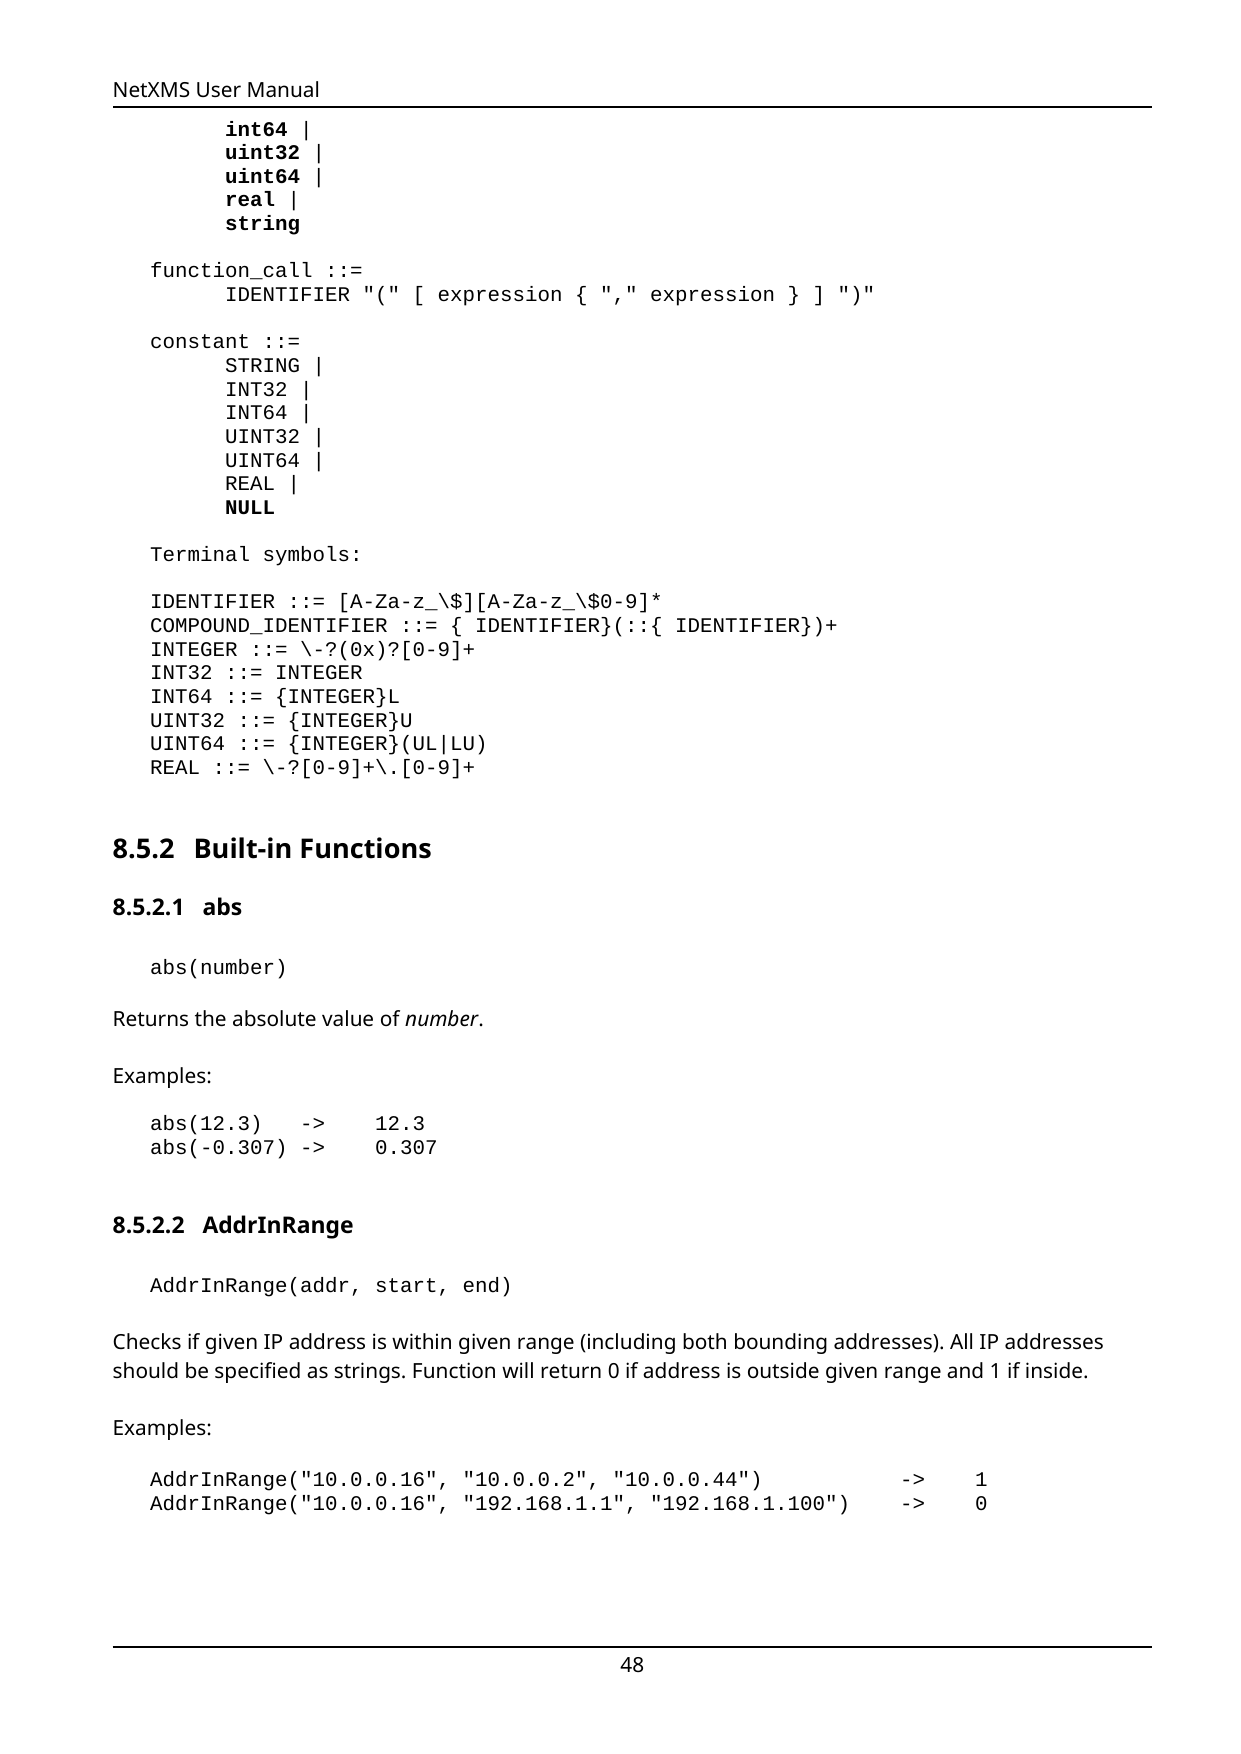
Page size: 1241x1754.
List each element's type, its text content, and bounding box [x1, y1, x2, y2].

text abs(number) [150, 957, 1152, 981]
subtitle Built-in Functions [112, 829, 1152, 866]
text constant ::= [150, 331, 1152, 355]
subtitle AddrInRange [112, 1209, 1152, 1241]
text real | [150, 189, 1152, 213]
text uint32 | [150, 142, 1152, 166]
text UINT64 | [150, 449, 1152, 473]
text Terminal symbols: [150, 544, 1152, 568]
text int64 | [150, 118, 1152, 142]
text AddrInRange(addr, start, end) [150, 1275, 1152, 1299]
text function_call ::= [150, 260, 1152, 284]
text INTEGER ::= \-?(0x)?[0-9]+ [150, 639, 1152, 662]
text NULL [150, 497, 1152, 521]
text Returns the absolute value of number. [112, 1004, 1152, 1033]
text AddrInRange("10.0.0.16", "10.0.0.2", "10.0.0.44") -> 1 [150, 1469, 1152, 1493]
text COMPOUND_IDENTIFIER ::= { IDENTIFIER}(::{ IDENTIFIER})+ [150, 615, 1152, 639]
subtitle abs [112, 891, 1152, 922]
text abs(12.3) -> 12.3 [150, 1113, 1152, 1137]
text Examples: [112, 1413, 1152, 1441]
text INT32 | [150, 379, 1152, 402]
text REAL | [150, 473, 1152, 497]
text string [150, 213, 1152, 237]
text INT32 ::= INTEGER [150, 662, 1152, 686]
text uint64 | [150, 166, 1152, 189]
text Checks if given IP address is within given range (including both bounding addresses). All IP addresses should be specified as strings. Function will return 0 if address is outside given range and 1 if inside. [112, 1327, 1152, 1384]
text INT64 ::= {INTEGER}L [150, 686, 1152, 710]
text STRING | [150, 355, 1152, 379]
text INT64 | [150, 402, 1152, 426]
text UINT64 ::= {INTEGER}(UL|LU) [150, 733, 1152, 757]
text Examples: [112, 1061, 1152, 1090]
text abs(-0.307) -> 0.307 [150, 1137, 1152, 1161]
text IDENTIFIER ::= [A-Za-z_\$][A-Za-z_\$0-9]* [150, 591, 1152, 615]
text REAL ::= \-?[0-9]+\.[0-9]+ [150, 757, 1152, 781]
text IDENTIFIER "(" [ expression { "," expression } ] ")" [150, 284, 1152, 308]
text UINT32 ::= {INTEGER}U [150, 710, 1152, 733]
text UINT32 | [150, 426, 1152, 449]
text AddrInRange("10.0.0.16", "192.168.1.1", "192.168.1.100") -> 0 [150, 1493, 1152, 1517]
